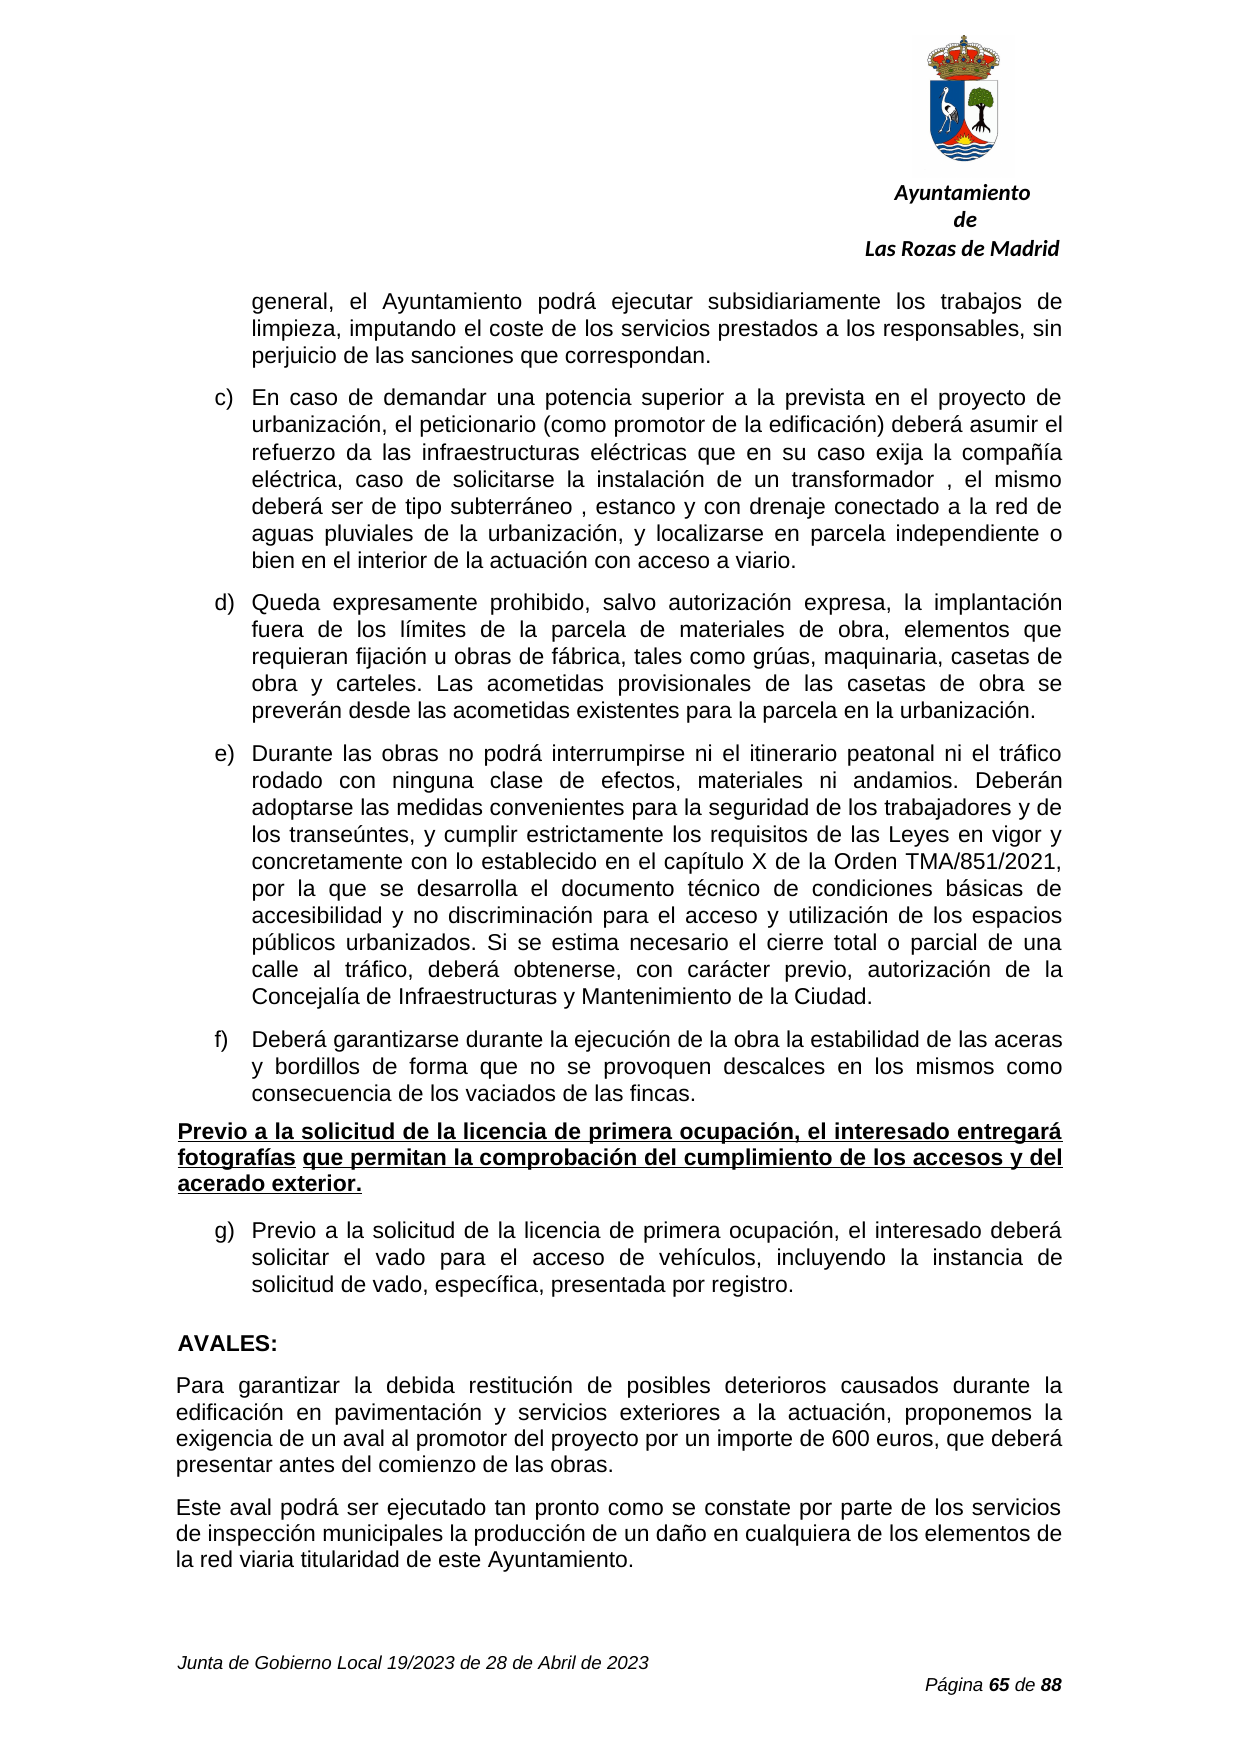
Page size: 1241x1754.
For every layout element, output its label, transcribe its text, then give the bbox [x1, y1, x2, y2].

list general, el Ayuntamiento podrá ejecutar subsidiariamente los trabajos de limpieza, imputando el coste de los servicios prestados a los responsables, sin perjuicio de las sanciones que correspondan. [214, 288, 1063, 368]
text fotografías que permitan la comprobación del cumplimiento de los accesos y del acerado exterior. [177, 1142, 1063, 1197]
text AVALES: [177, 1330, 1063, 1356]
list Previo a la solicitud de la licencia de primera ocupación, el interesado deberá solicitar el vado para el acceso de vehículos, incluyendo la instancia de solicitud de vado, específica, presentada por registro. [214, 1217, 1063, 1297]
text Previo a la solicitud de la licencia de primera ocupación, el interesado entregará [177, 1118, 1063, 1141]
text Para garantizar la debida restitución de posibles deterioros causados durante la edificación en pavimentación y servicios exteriores a la actuación, proponemos la exigencia de un aval al promotor del proyecto por un importe de 600 euros, que deberá presentar antes del comienzo de las obras. [176, 1372, 1063, 1478]
list Queda expresamente prohibido, salvo autorización expresa, la implantación fuera de los límites de la parcela de materiales de obra, elementos que requieran fijación u obras de fábrica, tales como grúas, maquinaria, casetas de obra y carteles. Las acometidas provisionales de las casetas de obra se preverán desde las acometidas existentes para la parcela en la urbanización. [214, 589, 1063, 723]
list Deberá garantizarse durante la ejecución de la obra la estabilidad de las aceras y bordillos de forma que no se provoquen descalces en los mismos como consecuencia de los vaciados de las fincas. [214, 1026, 1063, 1106]
list Durante las obras no podrá interrumpirse ni el itinerario peatonal ni el tráfico rodado con ninguna clase de efectos, materiales ni andamios. Deberán adoptarse las medidas convenientes para la seguridad de los trabajadores y de los transeúntes, y cumplir estrictamente los requisitos de las Leyes en vigor y concretamente con lo establecido en el capítulo X de la Orden TMA/851/2021, por la que se desarrolla el documento técnico de condiciones básicas de accesibilidad y no discriminación para el acceso y utilización de los espacios públicos urbanizados. Si se estima necesario el cierre total o parcial de una calle al tráfico, deberá obtenerse, con carácter previo, autorización de la Concejalía de Infraestructuras y Mantenimiento de la Ciudad. [214, 739, 1063, 1009]
list En caso de demandar una potencia superior a la prevista en el proyecto de urbanización, el peticionario (como promotor de la edificación) deberá asumir el refuerzo da las infraestructuras eléctricas que en su caso exija la compañía eléctrica, caso de solicitarse la instalación de un transformador , el mismo deberá ser de tipo subterráneo , estanco y con drenaje conectado a la red de aguas pluviales de la urbanización, y localizarse en parcela independiente o bien en el interior de la actuación con acceso a viario. [214, 384, 1063, 573]
text Este aval podrá ser ejecutado tan pronto como se constate por parte de los servicios de inspección municipales la producción de un daño en cualquiera de los elementos de la red viaria titularidad de este Ayuntamiento. [176, 1494, 1063, 1573]
